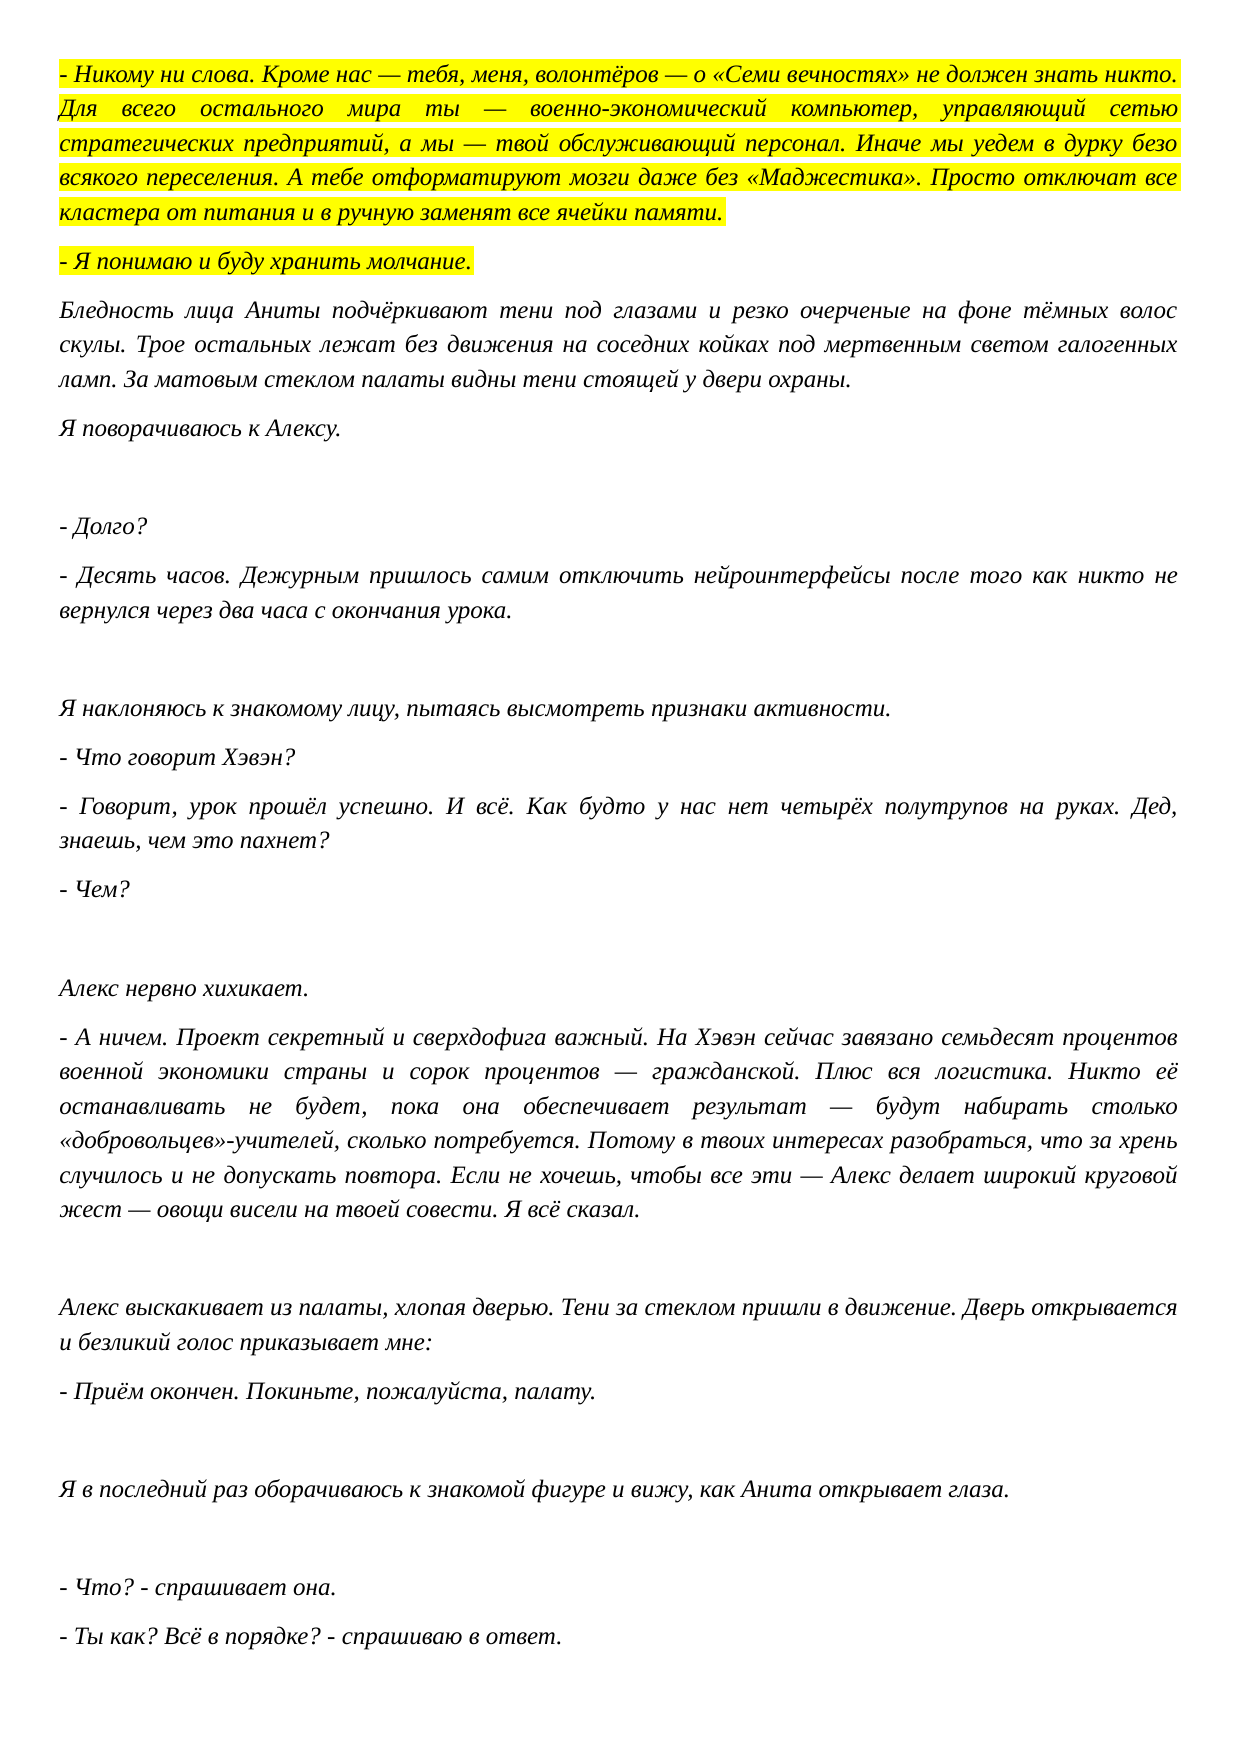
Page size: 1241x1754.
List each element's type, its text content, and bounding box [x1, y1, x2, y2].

text Алекс выскакивает из палаты, хлопая дверью. Тени за стеклом пришли в движение. Дверь открывается и безликий голос приказывает мне: [59, 1292, 1181, 1356]
text - Говорит, урок прошёл успешно. И всё. Как будто у нас нет четырёх полутрупов на руках. Дед, знаешь, чем это пахнет? [59, 791, 1181, 854]
text Бледность лица Аниты подчёркивают тени под глазами и резко очерченые на фоне тёмных волос скулы. Трое остальных лежат без движения на соседних койках под мертвенным светом галогенных ламп. За матовым стеклом палаты видны тени стоящей у двери охраны. [59, 295, 1181, 393]
text - Приём окончен. Покиньте, пожалуйста, палату. [59, 1376, 1181, 1404]
text Я наклоняюсь к знакомому лицу, пытаясь высмотреть признаки активности. [59, 693, 1181, 722]
text - Десять часов. Дежурным пришлось самим отключить нейроинтерфейсы после того как никто не вернулся через два часа с окончания урока. [59, 560, 1181, 623]
text - Чем? [59, 874, 1181, 903]
text - Что? - спрашивает она. [59, 1572, 1181, 1601]
text Я в последний раз оборачиваюсь к знакомой фигуре и вижу, как Анита открывает глаза. [59, 1474, 1181, 1503]
text - Долго? [59, 511, 1181, 540]
text - Никому ни слова. Кроме нас — тебя, меня, волонтёров — о «Семи вечностях» не должен знать никто. Для всего остального мира ты — военно-экономический компьютер, управляющий сетью стратегических предприятий, а мы — твой обслуживающий персонал. Иначе мы уедем в дурку безо всякого переселения. А тебе отформатируют мозги даже без «Маджестика». Просто отключат все кластера от питания и в ручную заменят все ячейки памяти. [59, 59, 1181, 226]
text - Что говорит Хэвэн? [59, 742, 1181, 771]
text - Ты как? Всё в порядке? - спрашиваю в ответ. [59, 1621, 1181, 1650]
text Алекс нервно хихикает. [59, 973, 1181, 1001]
text Я поворачиваюсь к Алексу. [59, 413, 1181, 442]
text - А ничем. Проект секретный и сверхдофига важный. На Хэвэн сейчас завязано семьдесят процентов военной экономики страны и сорок процентов — гражданской. Плюс вся логистика. Никто её останавливать не будет, пока она обеспечивает результат — будут набирать столько «добровольцев»-учителей, сколько потребуется. Потому в твоих интересах разобраться, что за хрень случилось и не допускать повтора. Если не хочешь, чтобы все эти — Алекс делает широкий круговой жест — овощи висели на твоей совести. Я всё сказал. [59, 1022, 1181, 1223]
text - Я понимаю и буду хранить молчание. [59, 246, 1181, 275]
